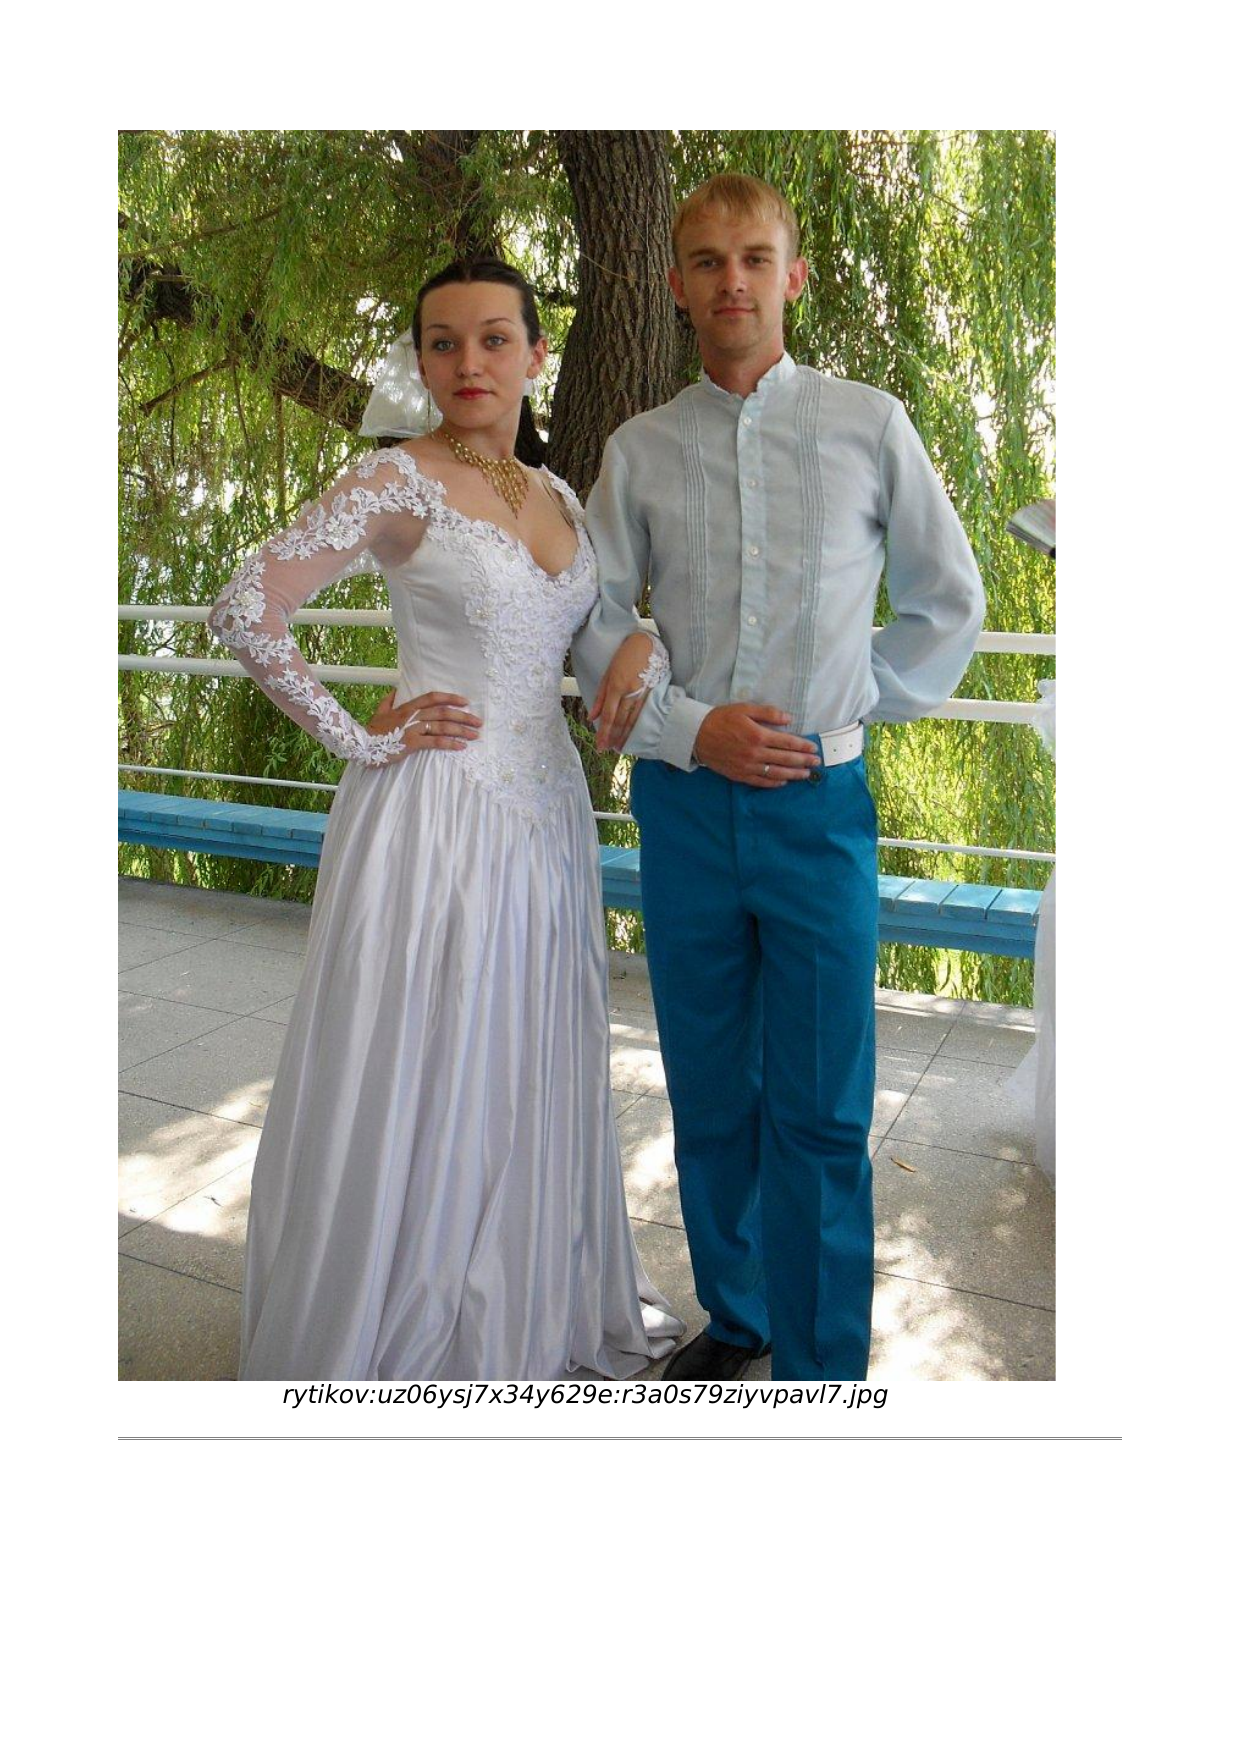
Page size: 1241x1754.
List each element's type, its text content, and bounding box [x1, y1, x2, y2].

picture [831, 1362, 839, 1381]
text rytikov:uz06ysj7x34y629e:r3a0s79ziyvpavl7.jpg [118, 1381, 1056, 1410]
picture [118, 130, 1056, 1381]
picture [799, 1362, 807, 1370]
